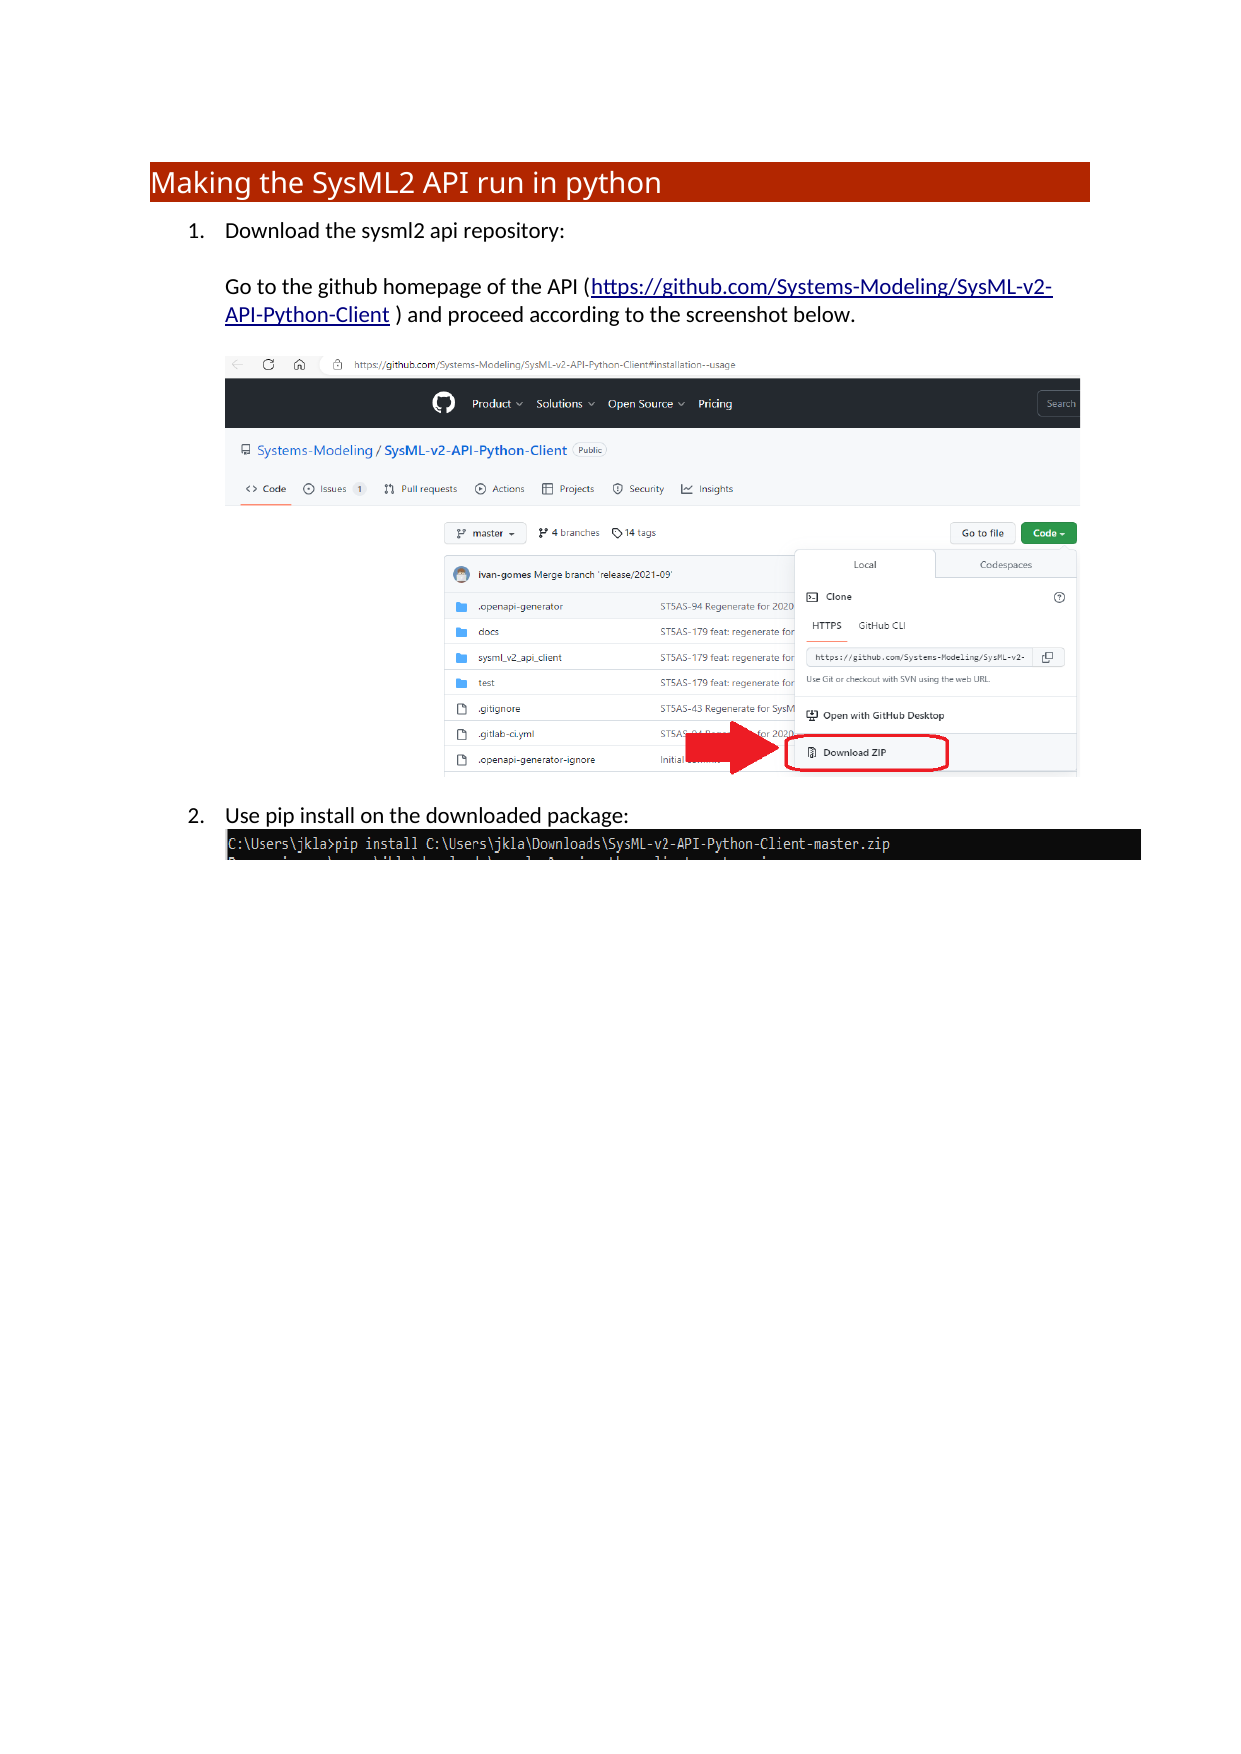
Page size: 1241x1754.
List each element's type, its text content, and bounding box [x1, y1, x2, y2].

list Download the sysml2 api repository: Go to the github homepage of the API (https://github.com/Systems-Modeling/SysML-v2-API-Python-Client ) and proceed according to the screenshot below. [187, 216, 1090, 776]
list Use pip install on the downloaded package: [187, 801, 1090, 829]
subtitle Making the SysML2 API run in python [150, 162, 1090, 202]
